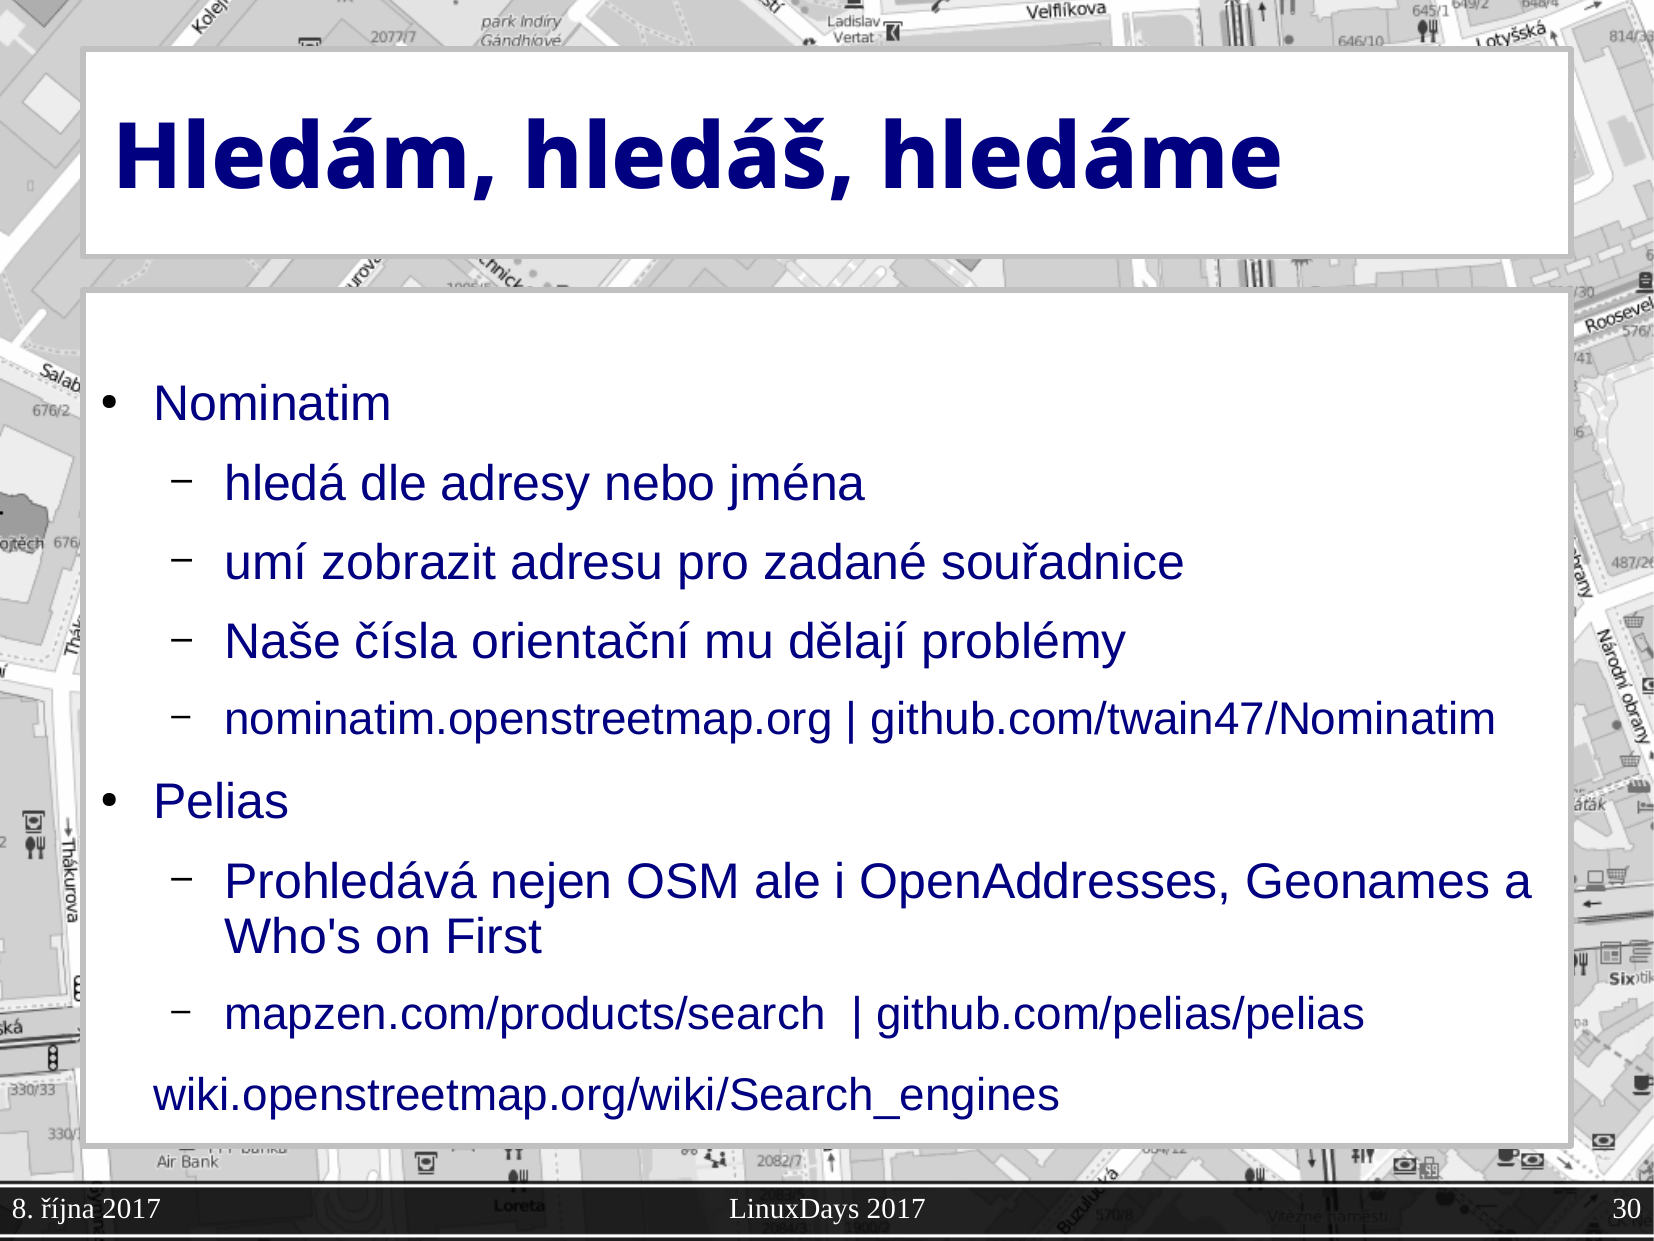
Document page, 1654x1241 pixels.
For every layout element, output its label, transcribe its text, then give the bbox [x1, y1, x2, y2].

picture [0, 0, 1654, 1241]
list Nominatim hledá dle adresy nebo jména umí zobrazit adresu pro zadané souřadnice Naše čísla orientační mu dělají problémy nominatim.openstreetmap.org | github.com/twain47/Nominatim Pelias Prohledává nejen OSM ale i OpenAddresses, Geonames a Who's on First mapzen.com/products/search | github.com/pelias/pelias wiki.openstreetmap.org/wiki/Search_engines [82, 290, 1571, 1146]
title Hledám, hledáš, hledáme [82, 49, 1571, 257]
